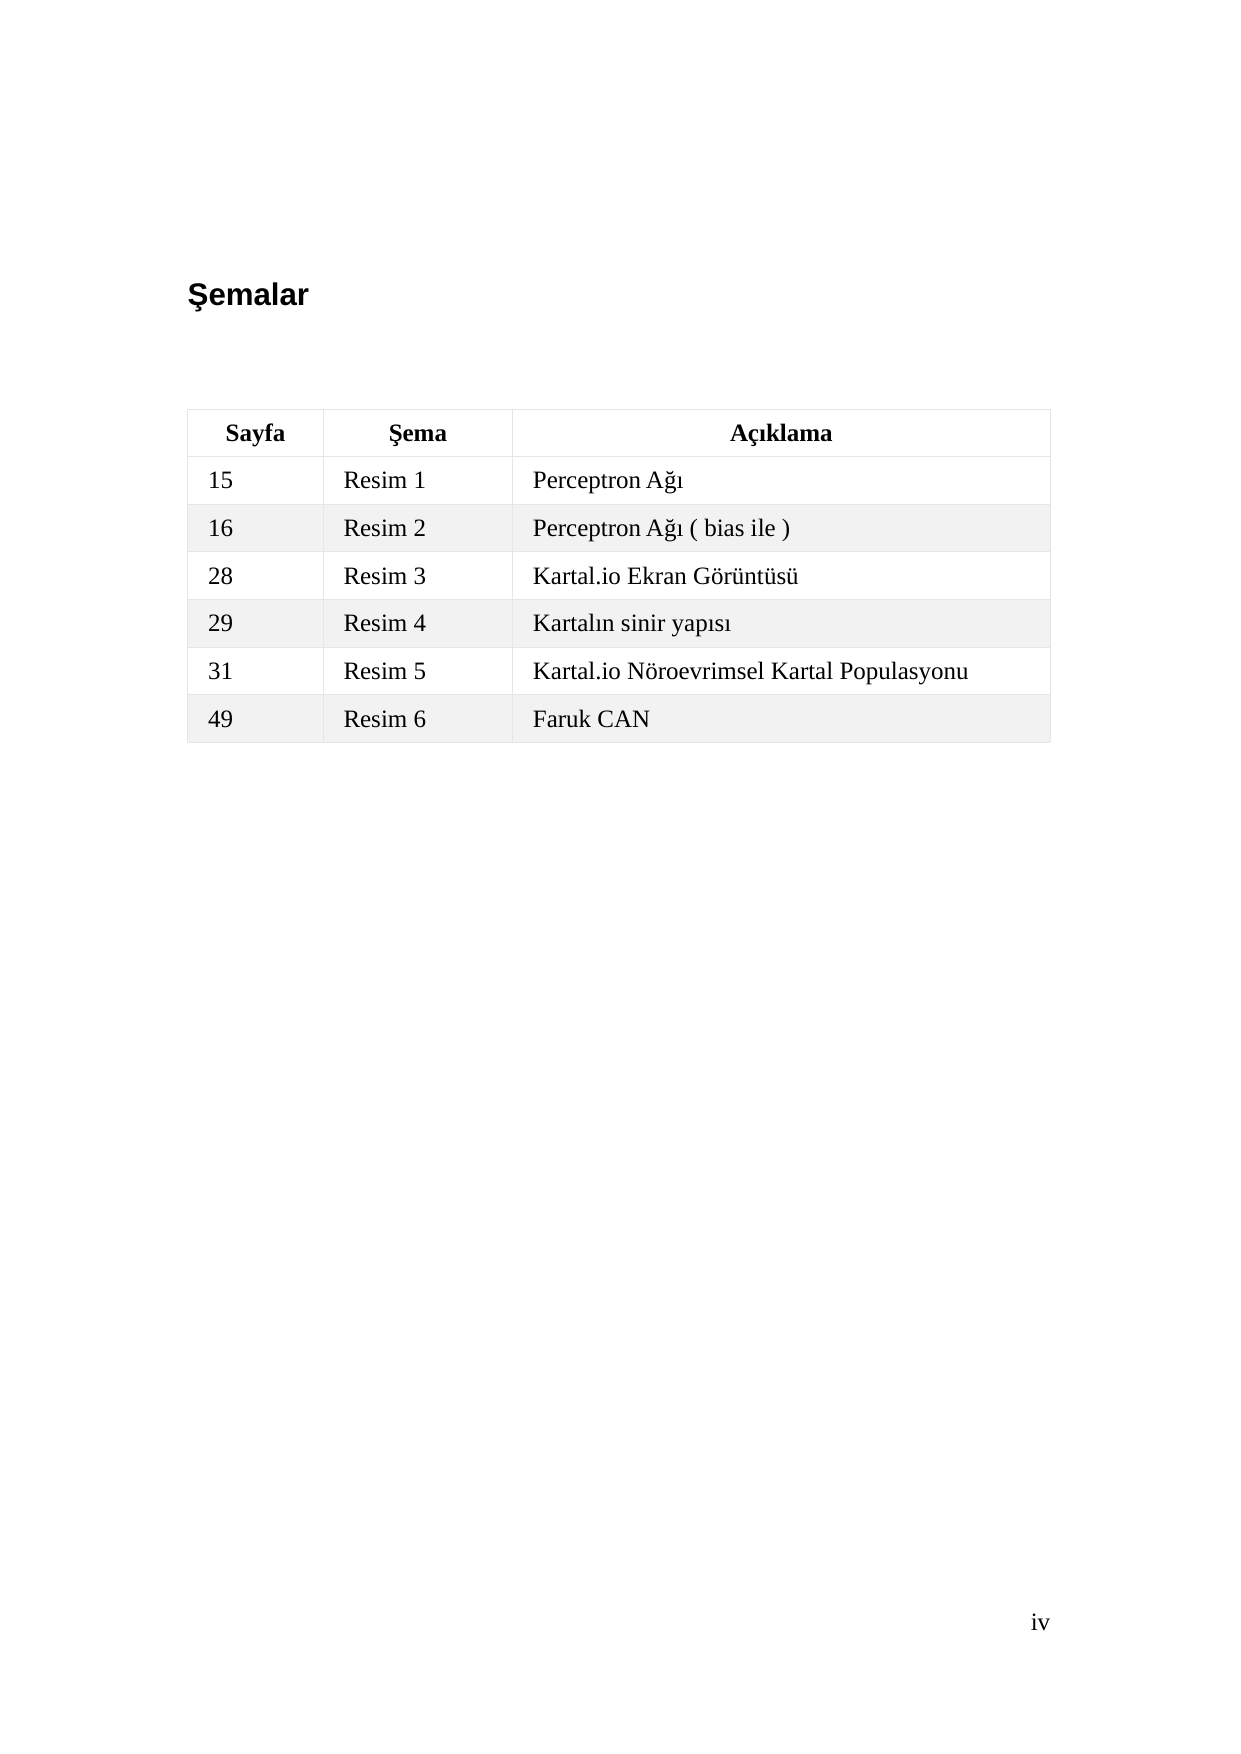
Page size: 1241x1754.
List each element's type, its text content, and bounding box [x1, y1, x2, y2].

table_header Şema [324, 410, 512, 456]
table_cell Kartal.io Ekran Görüntüsü [513, 552, 1050, 599]
table_cell Resim 5 [324, 648, 512, 694]
table_cell Resim 3 [324, 552, 512, 599]
table_header Açıklama [513, 410, 1050, 456]
table_cell 31 [188, 648, 323, 694]
table_cell Resim 4 [324, 600, 512, 647]
subtitle Şemalar [187, 276, 1050, 312]
table_cell Kartal.io Nöroevrimsel Kartal Populasyonu [513, 648, 1050, 694]
table_cell Perceptron Ağı ( bias ile ) [513, 505, 1050, 551]
table_cell Faruk CAN [513, 695, 1050, 742]
table_cell Resim 6 [324, 695, 512, 742]
table_cell 16 [188, 505, 323, 551]
table_cell 49 [188, 695, 323, 742]
table_cell Resim 2 [324, 505, 512, 551]
table_cell Perceptron Ağı [513, 457, 1050, 504]
table_header Sayfa [188, 410, 323, 456]
table_cell 15 [188, 457, 323, 504]
table_cell Kartalın sinir yapısı [513, 600, 1050, 647]
table_cell Resim 1 [324, 457, 512, 504]
table_cell 29 [188, 600, 323, 647]
table_cell 28 [188, 552, 323, 599]
